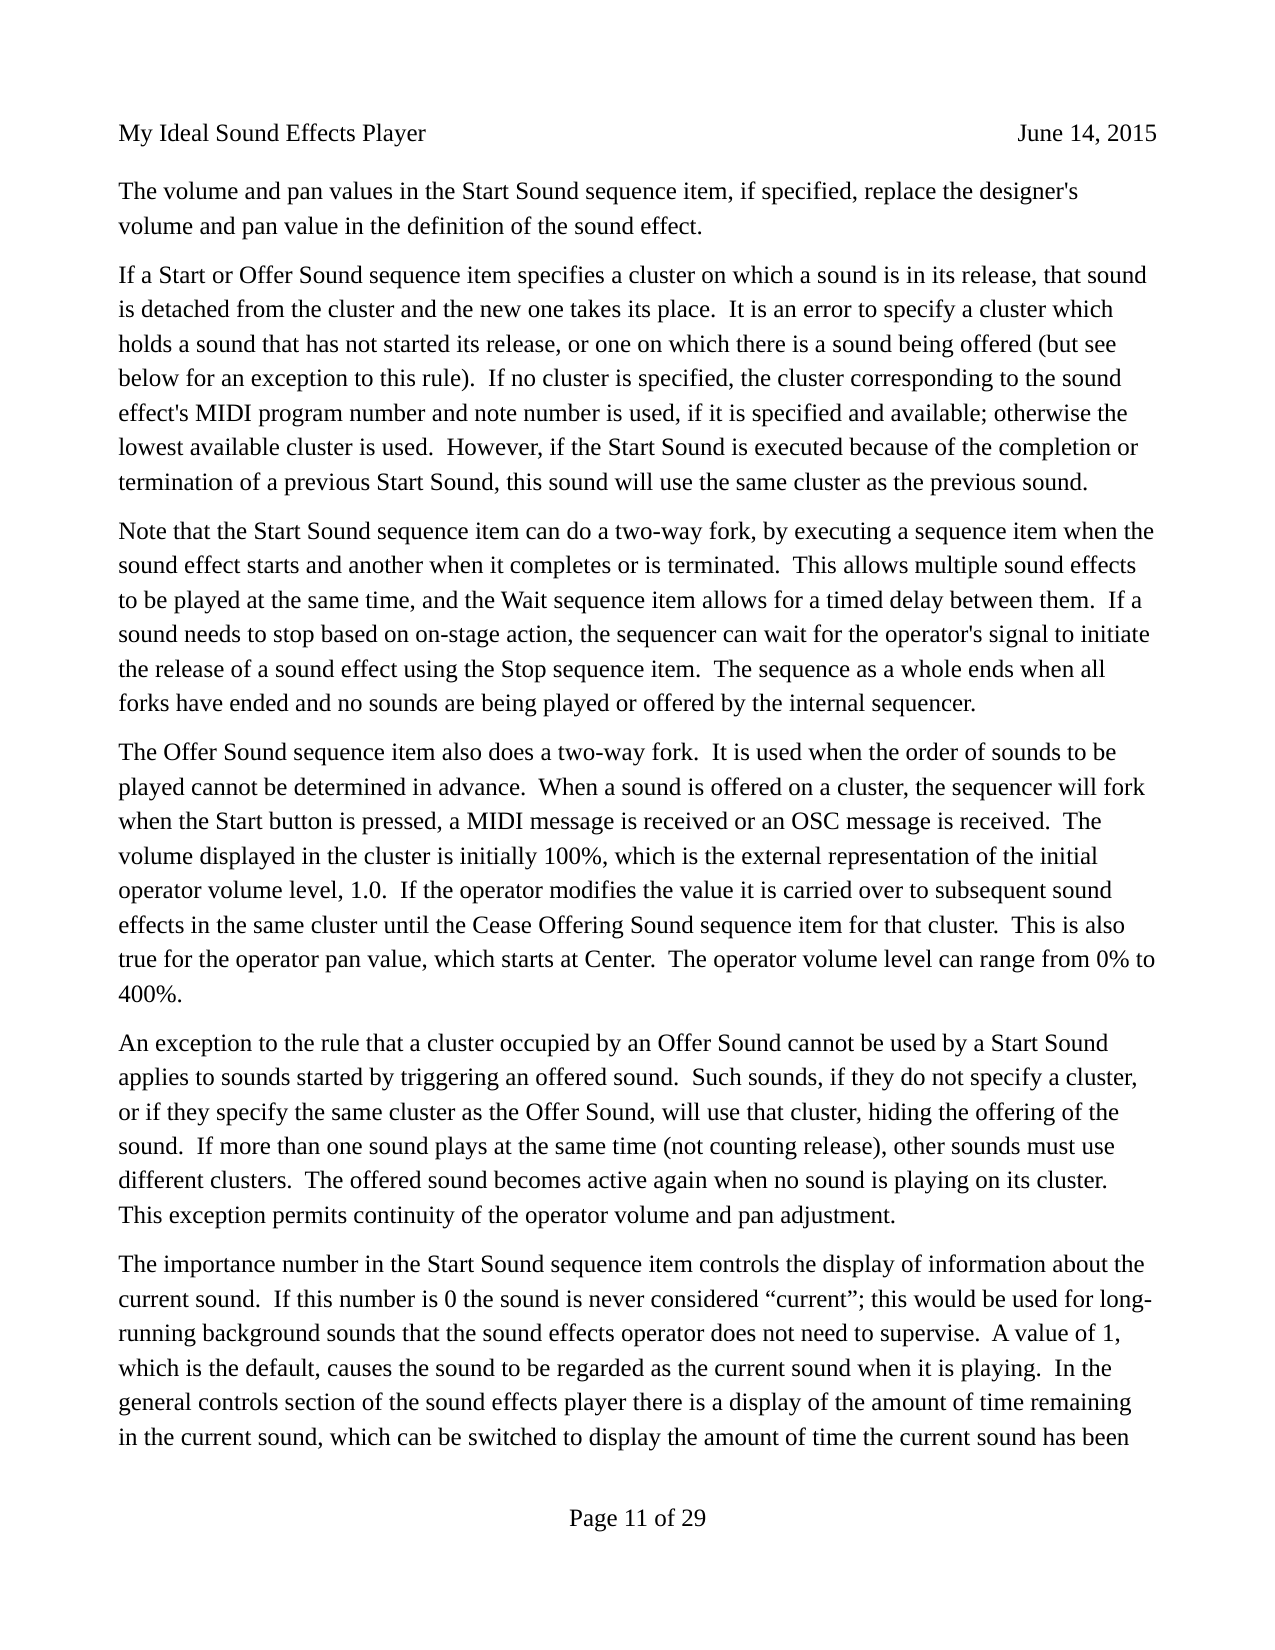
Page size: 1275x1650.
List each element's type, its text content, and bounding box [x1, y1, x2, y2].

text The Offer Sound sequence item also does a two-way fork. It is used when the order of sounds to be played cannot be determined in advance. When a sound is offered on a cluster, the sequencer will fork when the Start button is pressed, a MIDI message is received or an OSC message is received. The volume displayed in the cluster is initially 100%, which is the external representation of the initial operator volume level, 1.0. If the operator modifies the value it is carried over to subsequent sound effects in the same cluster until the Cease Offering Sound sequence item for that cluster. This is also true for the operator pan value, which starts at Center. The operator volume level can range from 0% to 400%. [118, 737, 1157, 1007]
text If a Start or Offer Sound sequence item specifies a cluster on which a sound is in its release, that sound is detached from the cluster and the new one takes its place. It is an error to specify a cluster which holds a sound that has not started its release, or one on which there is a sound being offered (but see below for an exception to this rule). If no cluster is specified, the cluster corresponding to the sound effect's MIDI program number and note number is used, if it is specified and available; otherwise the lowest available cluster is used. However, if the Start Sound is executed because of the completion or termination of a previous Start Sound, this sound will use the same cluster as the previous sound. [118, 260, 1157, 496]
text The importance number in the Start Sound sequence item controls the display of information about the current sound. If this number is 0 the sound is never considered “current”; this would be used for long-running background sounds that the sound effects operator does not need to supervise. A value of 1, which is the default, causes the sound to be regarded as the current sound when it is playing. In the general controls section of the sound effects player there is a display of the amount of time remaining in the current sound, which can be switched to display the amount of time the current sound has been [118, 1249, 1157, 1450]
text Note that the Start Sound sequence item can do a two-way fork, by executing a sequence item when the sound effect starts and another when it completes or is terminated. This allows multiple sound effects to be played at the same time, and the Wait sequence item allows for a timed delay between them. If a sound needs to stop based on on-stage action, the sequencer can wait for the operator's signal to initiate the release of a sound effect using the Stop sequence item. The sequence as a whole ends when all forks have ended and no sounds are being played or offered by the internal sequencer. [118, 516, 1157, 717]
text The volume and pan values in the Start Sound sequence item, if specified, replace the designer's volume and pan value in the definition of the sound effect. [118, 176, 1157, 239]
text An exception to the rule that a cluster occupied by an Offer Sound cannot be used by a Start Sound applies to sounds started by triggering an offered sound. Such sounds, if they do not specify a cluster, or if they specify the same cluster as the Offer Sound, will use that cluster, hiding the offering of the sound. If more than one sound plays at the same time (not counting release), other sounds must use different clusters. The offered sound becomes active again when no sound is playing on its cluster. This exception permits continuity of the operator volume and pan adjustment. [118, 1028, 1157, 1229]
